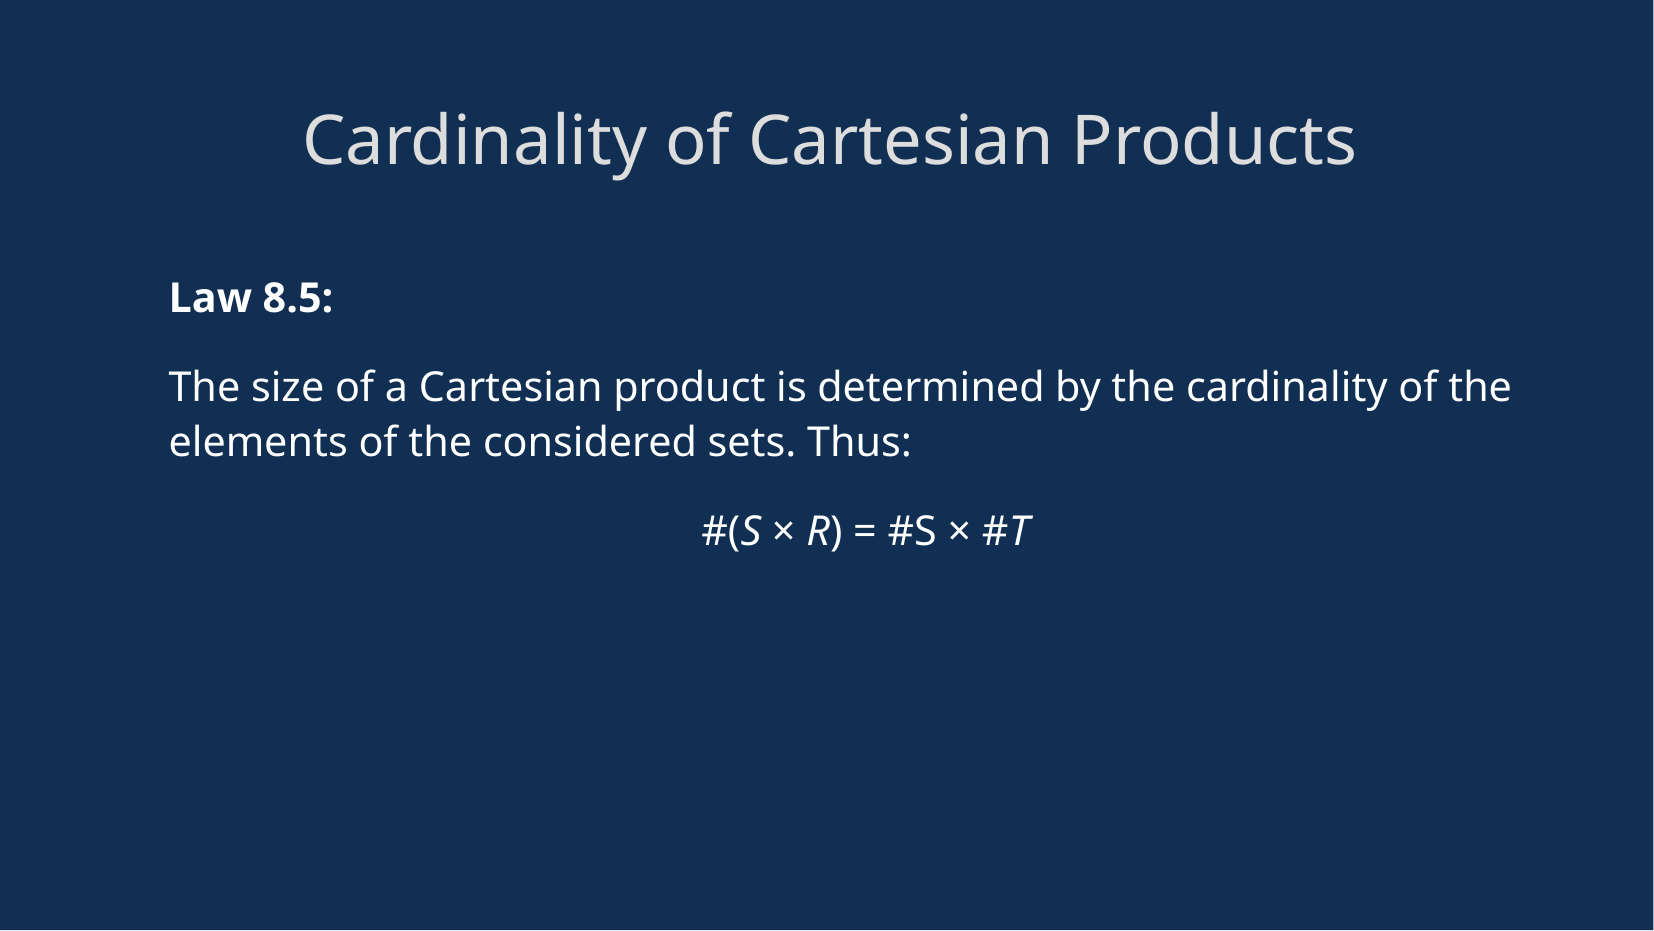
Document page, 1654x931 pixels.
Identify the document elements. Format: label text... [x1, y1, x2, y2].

list Law 8.5: The size of a Cartesian product is determined by the cardinality of the elements of the considered sets. Thus: #(S × R) = #S × #T [97, 268, 1563, 806]
title Cardinality of Cartesian Products [97, 56, 1563, 220]
